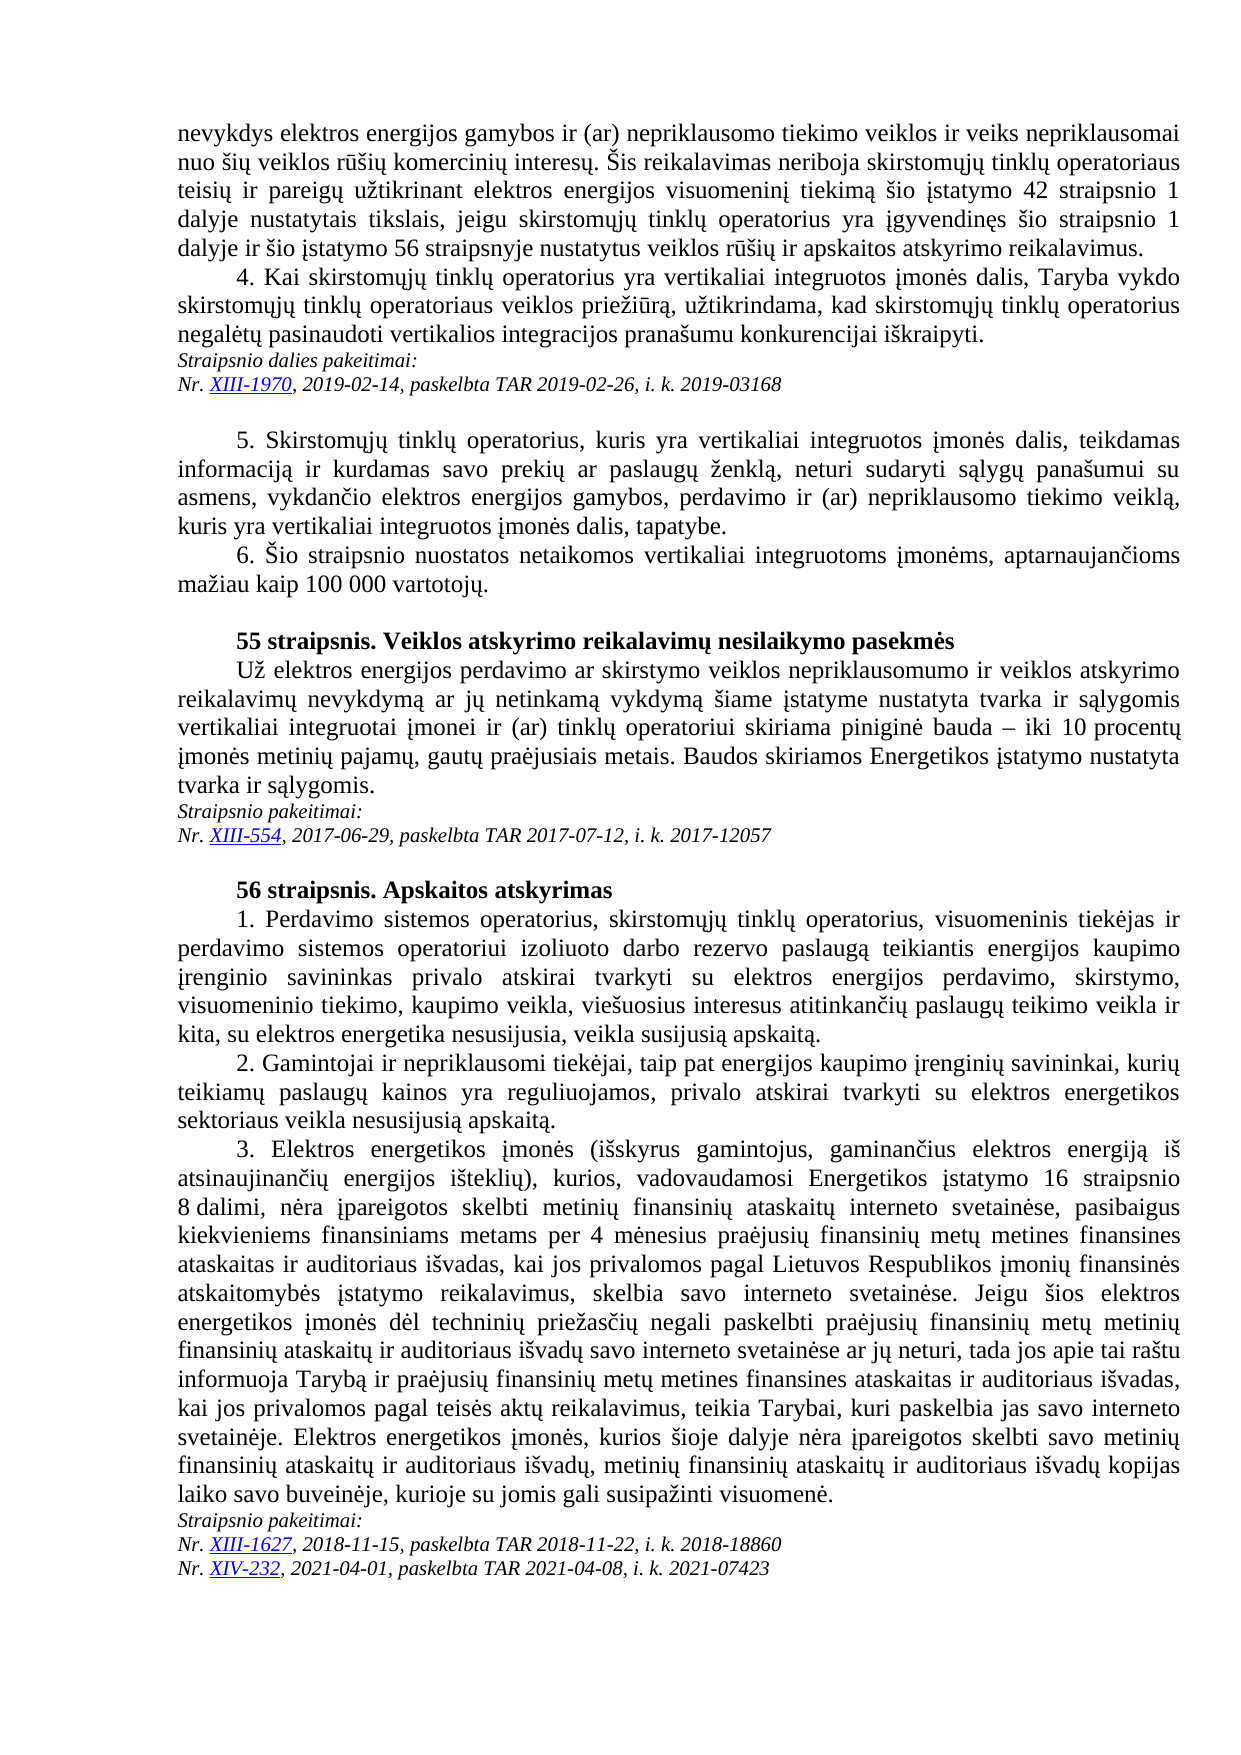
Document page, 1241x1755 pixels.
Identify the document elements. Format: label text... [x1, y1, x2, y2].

text Nr. XIII-1970, 2019-02-14, paskelbta TAR 2019-02-26, i. k. 2019-03168 [177, 372, 1181, 396]
text Straipsnio pakeitimai: [177, 799, 1181, 823]
text 3. Elektros energetikos įmonės (išskyrus gamintojus, gaminančius elektros energiją iš atsinaujinančių energijos išteklių), kurios, vadovaudamosi Energetikos įstatymo 16 straipsnio 8 dalimi, nėra įpareigotos skelbti metinių finansinių ataskaitų interneto svetainėse, pasibaigus kiekvieniems finansiniams metams per 4 mėnesius praėjusių finansinių metų metines finansines ataskaitas ir auditoriaus išvadas, kai jos privalomos pagal Lietuvos Respublikos įmonių finansinės atskaitomybės įstatymo reikalavimus, skelbia savo interneto svetainėse. Jeigu šios elektros energetikos įmonės dėl techninių priežasčių negali paskelbti praėjusių finansinių metų metinių finansinių ataskaitų ir auditoriaus išvadų savo interneto svetainėse ar jų neturi, tada jos apie tai raštu informuoja Tarybą ir praėjusių finansinių metų metines finansines ataskaitas ir auditoriaus išvadas, kai jos privalomos pagal teisės aktų reikalavimus, teikia Tarybai, kuri paskelbia jas savo interneto svetainėje. Elektros energetikos įmonės, kurios šioje dalyje nėra įpareigotos skelbti savo metinių finansinių ataskaitų ir auditoriaus išvadų, metinių finansinių ataskaitų ir auditoriaus išvadų kopijas laiko savo buveinėje, kurioje su jomis gali susipažinti visuomenė. [177, 1134, 1181, 1508]
text Nr. XIII-554, 2017-06-29, paskelbta TAR 2017-07-12, i. k. 2017-12057 [177, 823, 1181, 847]
text Už elektros energijos perdavimo ar skirstymo veiklos nepriklausomumo ir veiklos atskyrimo reikalavimų nevykdymą ar jų netinkamą vykdymą šiame įstatyme nustatyta tvarka ir sąlygomis vertikaliai integruotai įmonei ir (ar) tinklų operatoriui skiriama piniginė bauda – iki 10 procentų įmonės metinių pajamų, gautų praėjusiais metais. Baudos skiriamos Energetikos įstatymo nustatyta tvarka ir sąlygomis. [177, 655, 1181, 799]
text nevykdys elektros energijos gamybos ir (ar) nepriklausomo tiekimo veiklos ir veiks nepriklausomai nuo šių veiklos rūšių komercinių interesų. Šis reikalavimas neriboja skirstomųjų tinklų operatoriaus teisių ir pareigų užtikrinant elektros energijos visuomeninį tiekimą šio įstatymo 42 straipsnio 1 dalyje nustatytais tikslais, jeigu skirstomųjų tinklų operatorius yra įgyvendinęs šio straipsnio 1 dalyje ir šio įstatymo 56 straipsnyje nustatytus veiklos rūšių ir apskaitos atskyrimo reikalavimus. [177, 118, 1181, 262]
text 56 straipsnis. Apskaitos atskyrimas [177, 876, 1181, 904]
text 55 straipsnis. Veiklos atskyrimo reikalavimų nesilaikymo pasekmės [177, 626, 1181, 655]
text Nr. XIV-232, 2021-04-01, paskelbta TAR 2021-04-08, i. k. 2021-07423 [177, 1556, 1181, 1580]
text Straipsnio pakeitimai: [177, 1508, 1181, 1532]
text 2. Gamintojai ir nepriklausomi tiekėjai, taip pat energijos kaupimo įrenginių savininkai, kurių teikiamų paslaugų kainos yra reguliuojamos, privalo atskirai tvarkyti su elektros energetikos sektoriaus veikla nesusijusią apskaitą. [177, 1048, 1181, 1134]
text Nr. XIII-1627, 2018-11-15, paskelbta TAR 2018-11-22, i. k. 2018-18860 [177, 1532, 1181, 1556]
text 6. Šio straipsnio nuostatos netaikomos vertikaliai integruotoms įmonėms, aptarnaujančioms mažiau kaip 100 000 vartotojų. [177, 540, 1181, 597]
text Straipsnio dalies pakeitimai: [177, 348, 1181, 372]
text 1. Perdavimo sistemos operatorius, skirstomųjų tinklų operatorius, visuomeninis tiekėjas ir perdavimo sistemos operatoriui izoliuoto darbo rezervo paslaugą teikiantis energijos kaupimo įrenginio savininkas privalo atskirai tvarkyti su elektros energijos perdavimo, skirstymo, visuomeninio tiekimo, kaupimo veikla, viešuosius interesus atitinkančių paslaugų teikimo veikla ir kita, su elektros energetika nesusijusia, veikla susijusią apskaitą. [177, 904, 1181, 1048]
text 5. Skirstomųjų tinklų operatorius, kuris yra vertikaliai integruotos įmonės dalis, teikdamas informaciją ir kurdamas savo prekių ar paslaugų ženklą, neturi sudaryti sąlygų panašumui su asmens, vykdančio elektros energijos gamybos, perdavimo ir (ar) nepriklausomo tiekimo veiklą, kuris yra vertikaliai integruotos įmonės dalis, tapatybe. [177, 425, 1181, 540]
text 4. Kai skirstomųjų tinklų operatorius yra vertikaliai integruotos įmonės dalis, Taryba vykdo skirstomųjų tinklų operatoriaus veiklos priežiūrą, užtikrindama, kad skirstomųjų tinklų operatorius negalėtų pasinaudoti vertikalios integracijos pranašumu konkurencijai iškraipyti. [177, 262, 1181, 348]
